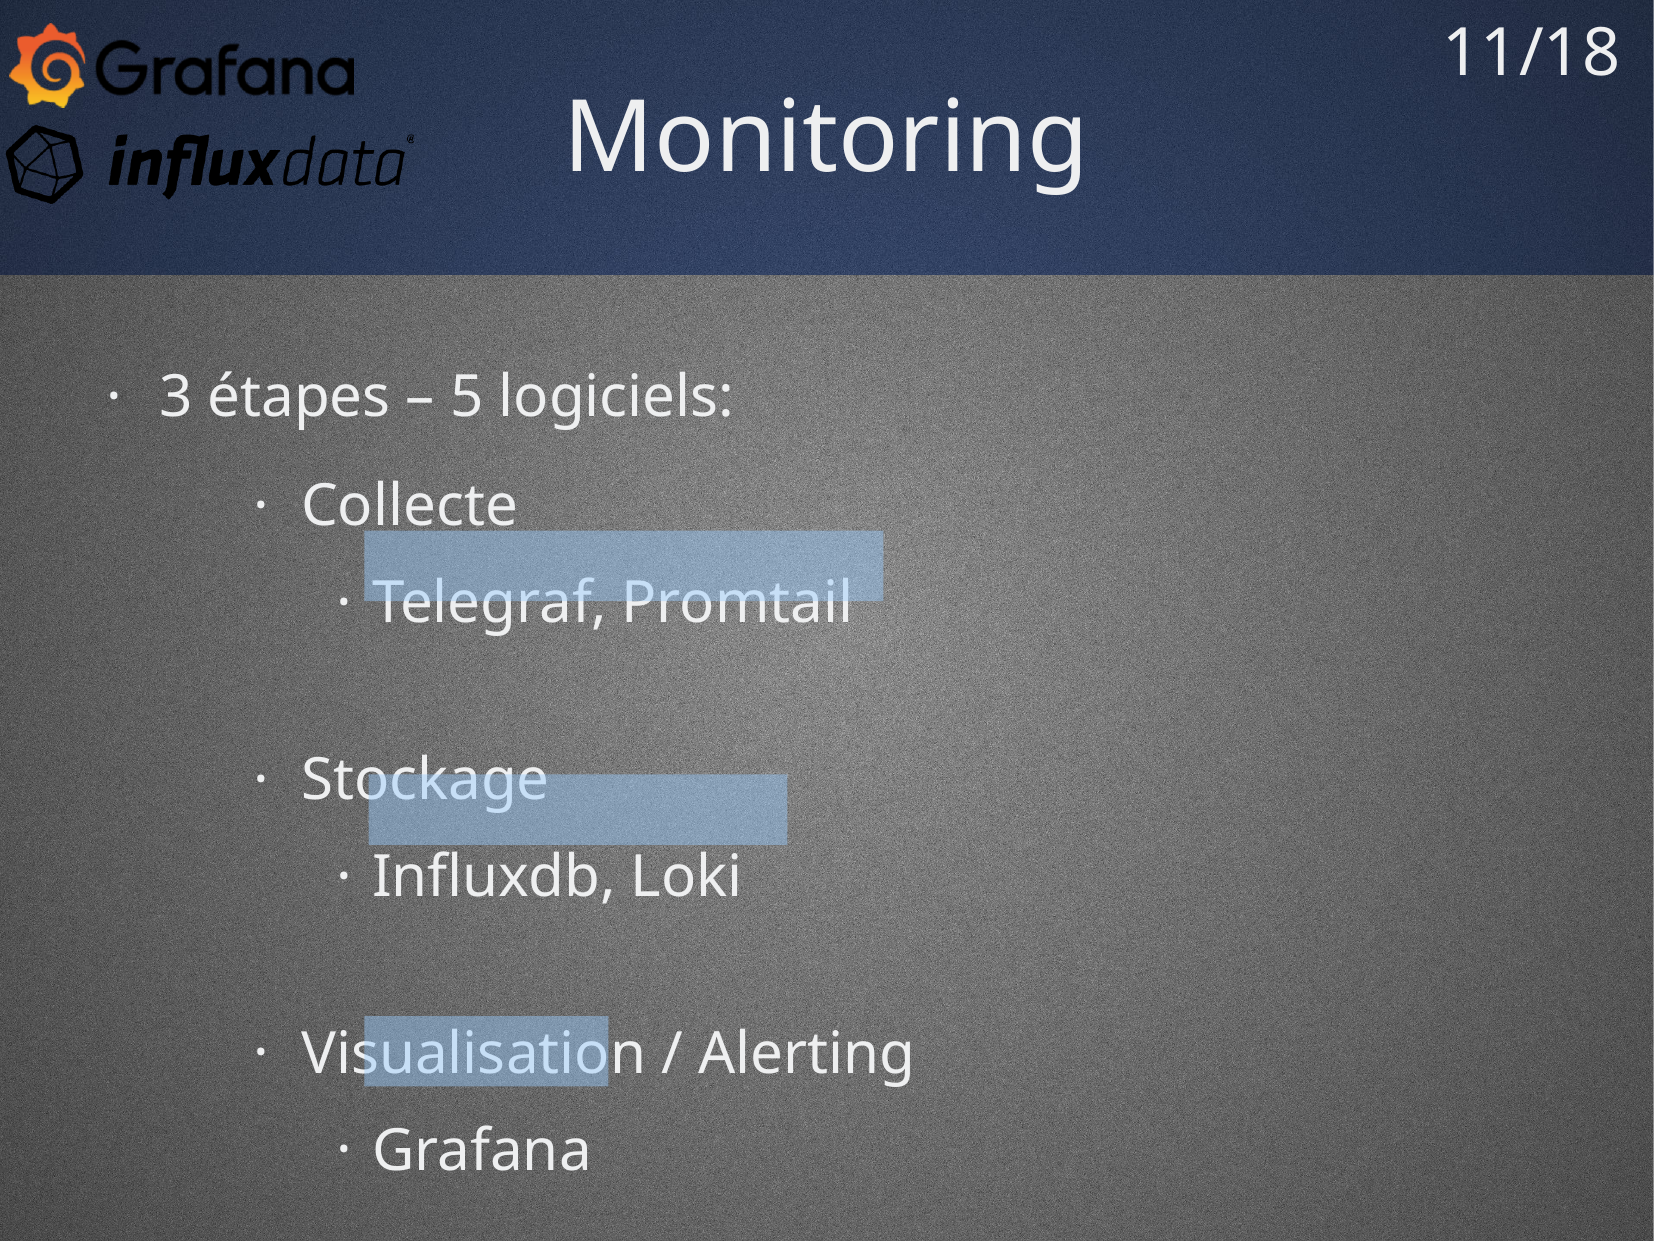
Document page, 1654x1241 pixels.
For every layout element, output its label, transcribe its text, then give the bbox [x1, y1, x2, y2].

list 11/18 [1371, 4, 1652, 83]
title Monitoring [88, 29, 1565, 237]
text_box [364, 530, 884, 602]
list 3 étapes – 5 logiciels: Collecte Telegraf, Promtail Stockage Influxdb, Loki Visualisation / Alerting Grafana [88, 354, 1565, 1241]
text_box [368, 774, 788, 845]
picture [0, 0, 1654, 1241]
text_box [364, 1016, 609, 1087]
